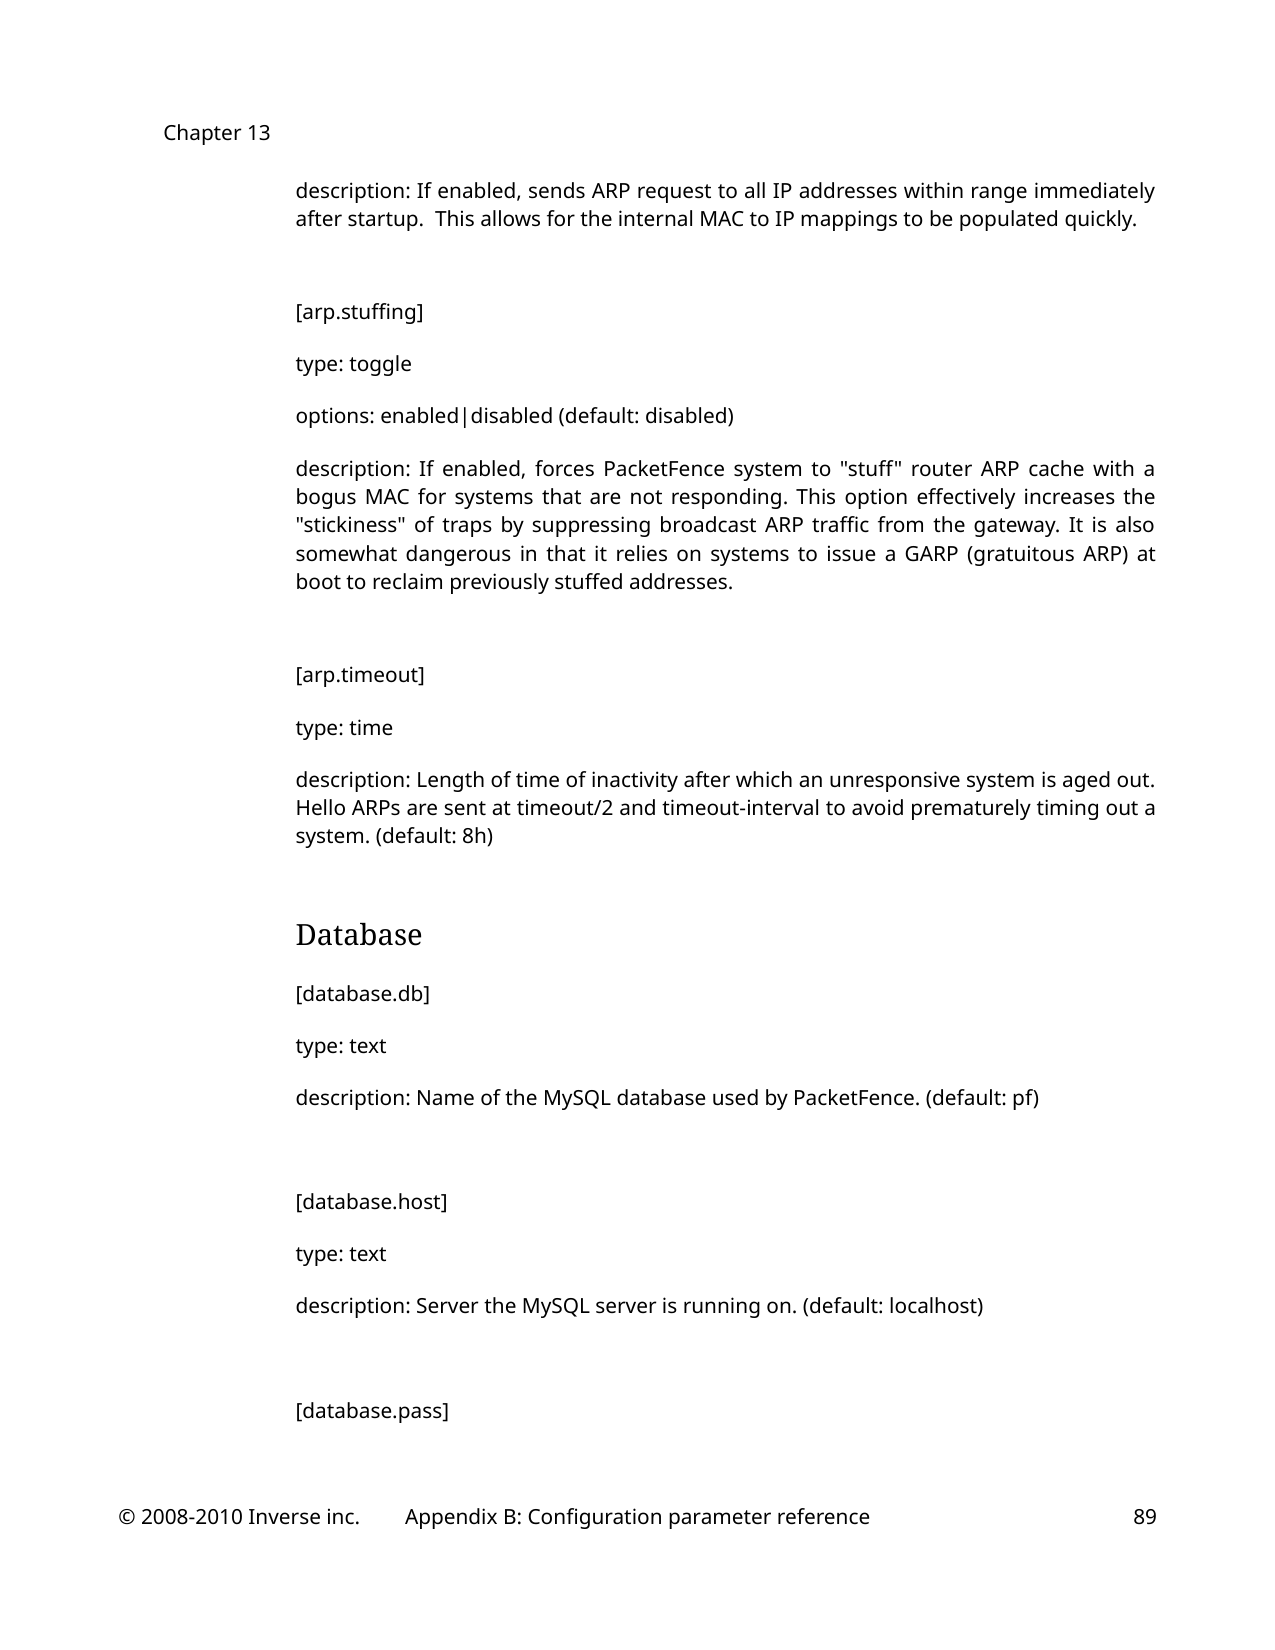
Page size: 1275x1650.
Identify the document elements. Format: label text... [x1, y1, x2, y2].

text type: text [295, 1239, 1157, 1268]
text description: If enabled, forces PacketFence system to "stuff" router ARP cache with a bogus MAC for systems that are not responding. This option effectively increases the "stickiness" of traps by suppressing broadcast ARP traffic from the gateway. It is also somewhat dangerous in that it relies on systems to issue a GARP (gratuitous ARP) at boot to reclaim previously stuffed addresses. [295, 454, 1157, 596]
text description: Name of the MySQL database used by PacketFence. (default: pf) [295, 1083, 1157, 1112]
text [database.pass] [295, 1396, 1157, 1424]
text [arp.stuffing] [295, 297, 1157, 326]
text description: Server the MySQL server is running on. (default: localhost) [295, 1292, 1157, 1320]
text [database.host] [295, 1187, 1157, 1216]
text [database.db] [295, 979, 1157, 1007]
text type: text [295, 1031, 1157, 1059]
text [arp.timeout] [295, 661, 1157, 689]
text description: Length of time of inactivity after which an unresponsive system is aged out. Hello ARPs are sent at timeout/2 and timeout-interval to avoid prematurely timing out a system. (default: 8h) [295, 765, 1157, 850]
text type: toggle [295, 349, 1157, 378]
text options: enabled|disabled (default: disabled) [295, 402, 1157, 430]
text type: time [295, 713, 1157, 741]
text description: If enabled, sends ARP request to all IP addresses within range immediately after startup. This allows for the internal MAC to IP mappings to be populated quickly. [295, 176, 1157, 233]
subtitle Database [295, 914, 1157, 954]
